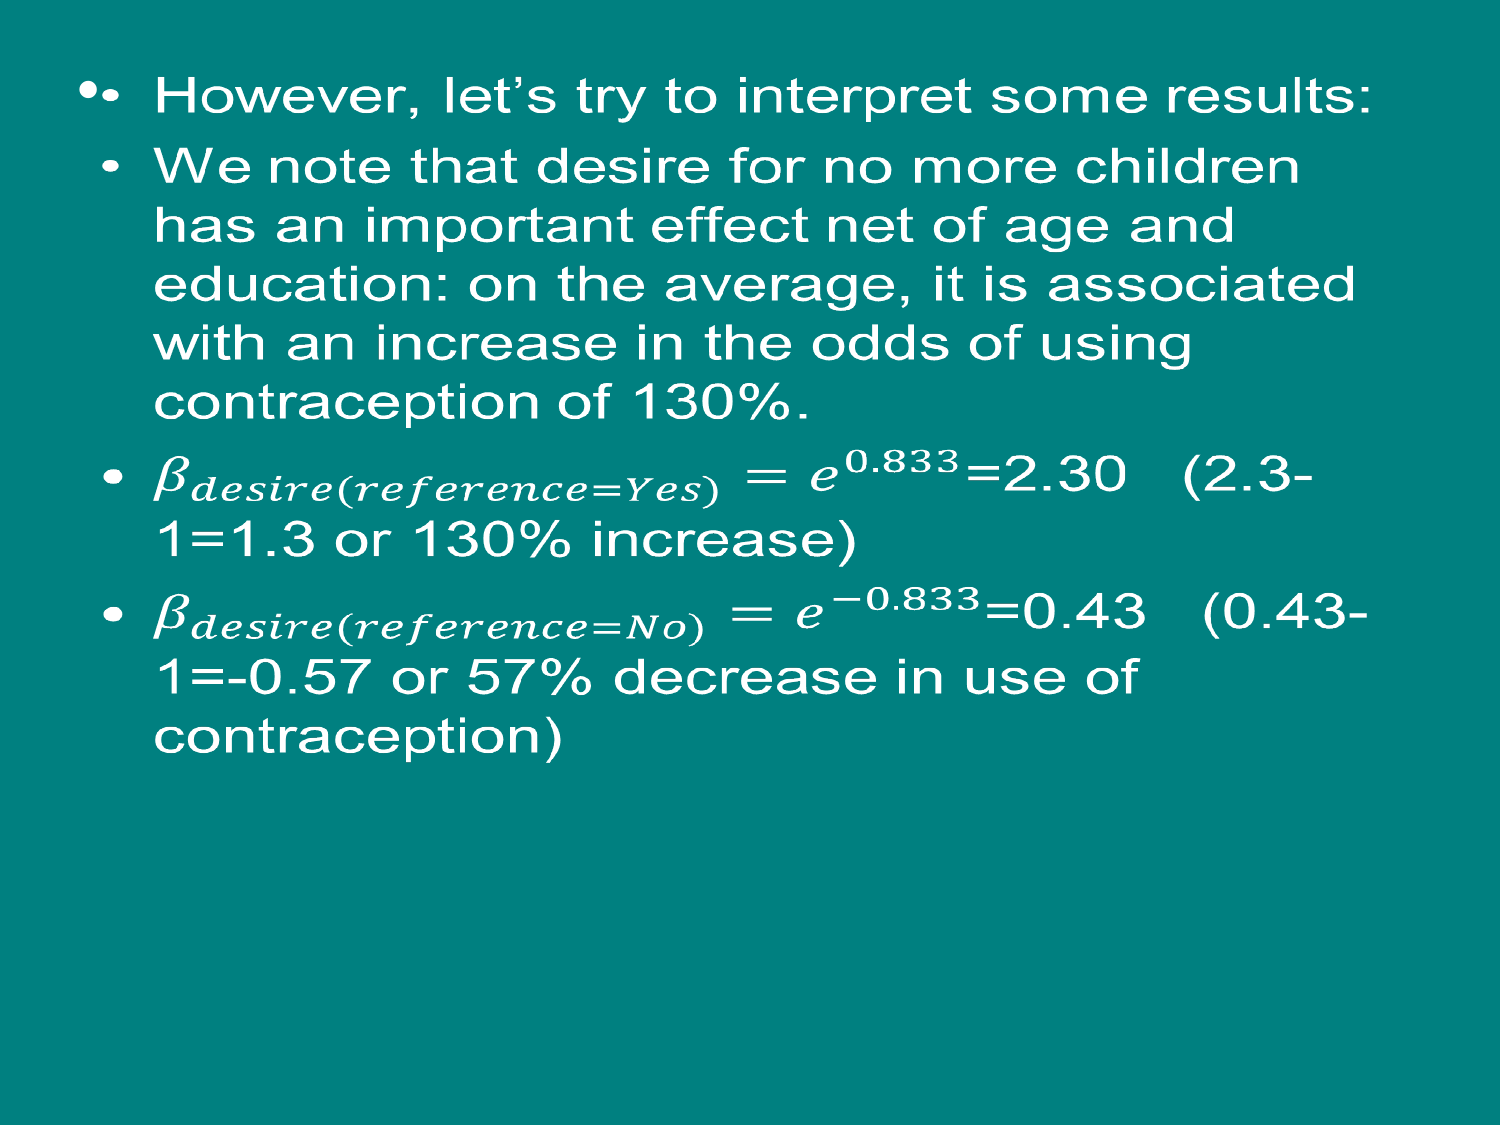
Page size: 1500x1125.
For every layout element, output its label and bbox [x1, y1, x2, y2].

list [62, 50, 1413, 793]
